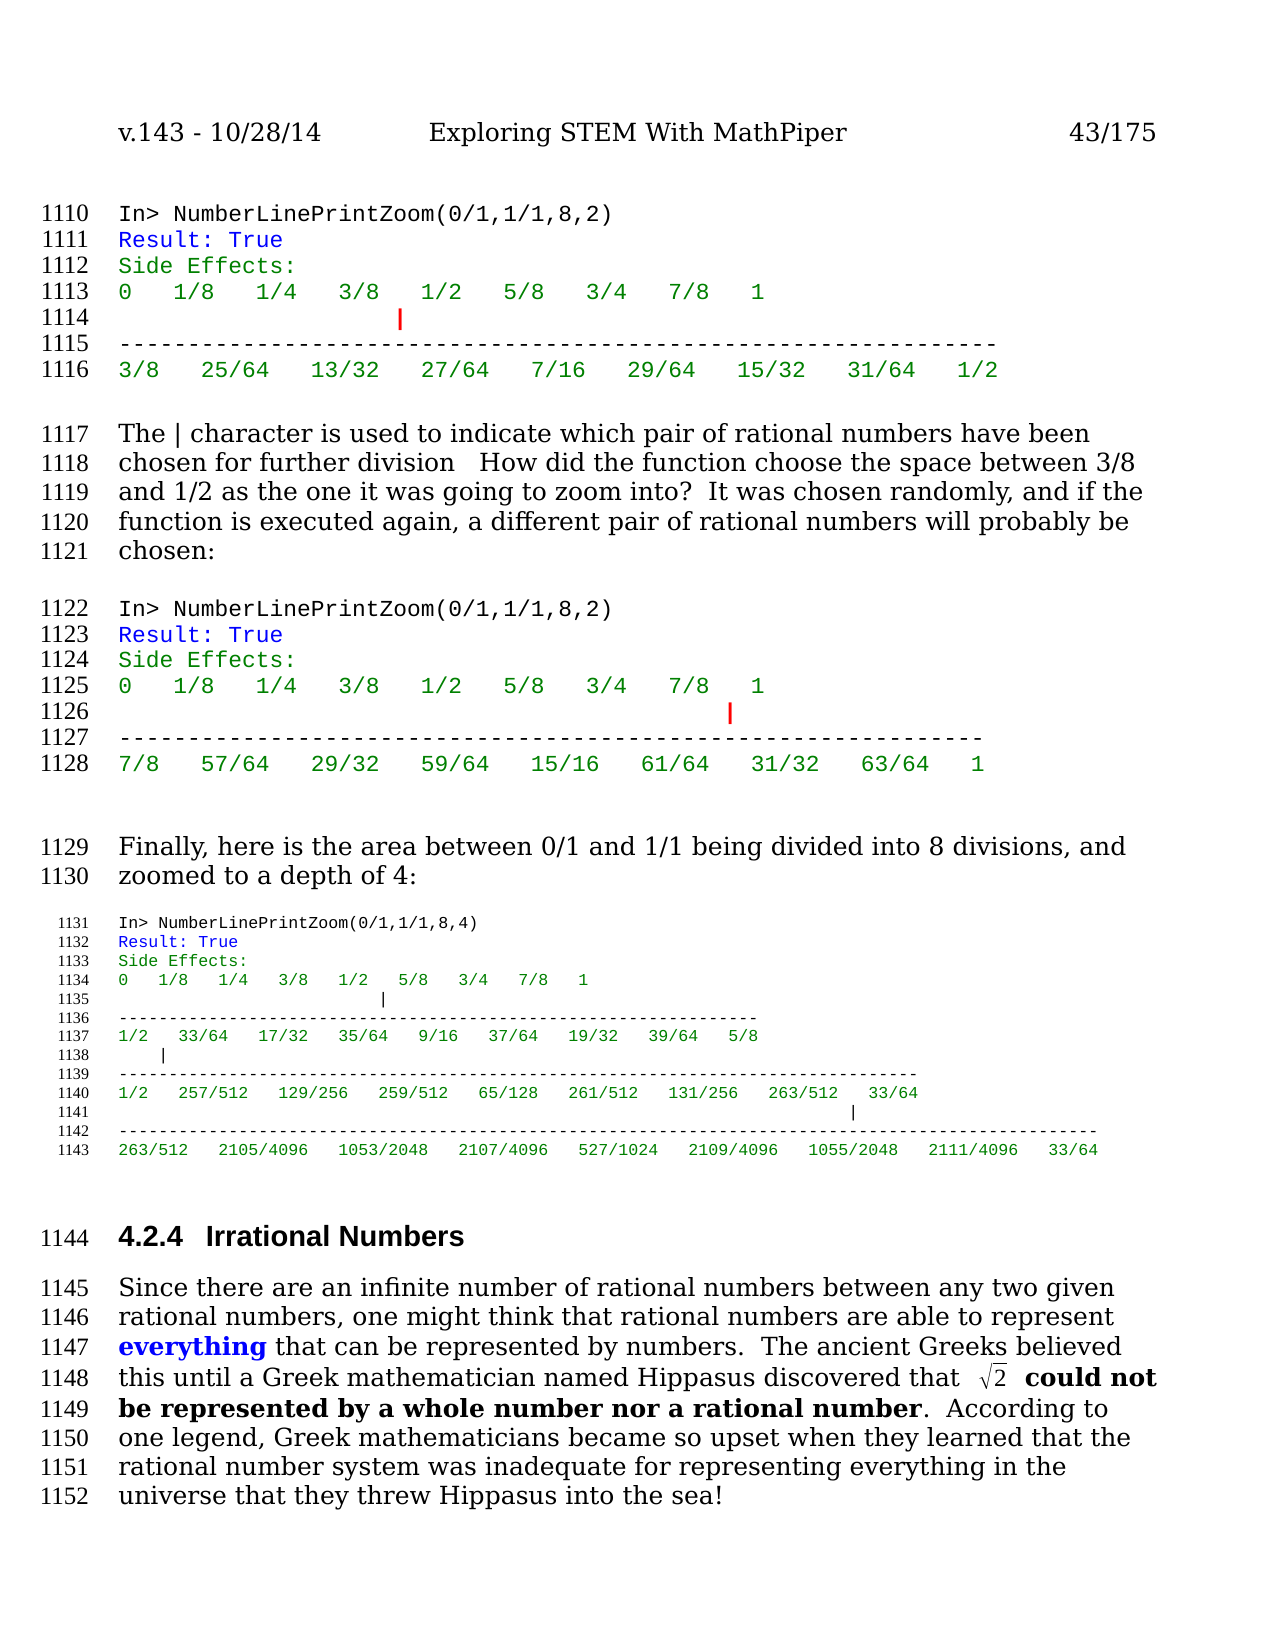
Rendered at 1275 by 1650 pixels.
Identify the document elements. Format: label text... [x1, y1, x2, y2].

text Side Effects: [118, 953, 1157, 971]
text Side Effects: [118, 649, 1157, 675]
text | [118, 306, 1157, 332]
text The | character is used to indicate which pair of rational numbers have been chosen for further division How did the function choose the space between 3/8 and 1/2 as the one it was going to zoom into? It was chosen randomly, and if the function is executed again, a different pair of rational numbers will probably be chosen: [118, 419, 1157, 565]
text Result: True [118, 229, 1157, 254]
text | [118, 701, 1157, 727]
text ---------------------------------------------------------------- [118, 1009, 1157, 1028]
subtitle Irrational Numbers [118, 1219, 1157, 1252]
text In> NumberLinePrintZoom(0/1,1/1,8,2) [118, 203, 1157, 229]
text Side Effects: [118, 254, 1157, 281]
text 7/8 57/64 29/32 59/64 15/16 61/64 31/32 63/64 1 [118, 753, 1157, 778]
text In> NumberLinePrintZoom(0/1,1/1,8,2) [118, 597, 1157, 623]
text 0 1/8 1/4 3/8 1/2 5/8 3/4 7/8 1 [118, 971, 1157, 990]
text 0 1/8 1/4 3/8 1/2 5/8 3/4 7/8 1 [118, 675, 1157, 701]
text Result: True [118, 623, 1157, 649]
text 1/2 33/64 17/32 35/64 9/16 37/64 19/32 39/64 5/8 [118, 1028, 1157, 1047]
text -------------------------------------------------------------------------------- [118, 1066, 1157, 1084]
text 0 1/8 1/4 3/8 1/2 5/8 3/4 7/8 1 [118, 281, 1157, 306]
text | [118, 990, 1157, 1009]
text | [118, 1047, 1157, 1066]
text 1/2 257/512 129/256 259/512 65/128 261/512 131/256 263/512 33/64 [118, 1084, 1157, 1103]
text ---------------------------------------------------------------- [118, 332, 1157, 358]
text | [118, 1103, 1157, 1122]
text 263/512 2105/4096 1053/2048 2107/4096 527/1024 2109/4096 1055/2048 2111/4096 33/64 [118, 1141, 1157, 1160]
text 3/8 25/64 13/32 27/64 7/16 29/64 15/32 31/64 1/2 [118, 358, 1157, 384]
text Since there are an infinite number of rational numbers between any two given rational numbers, one might think that rational numbers are able to represent everything that can be represented by numbers. The ancient Greeks believed this until a Greek mathematician named Hippasus discovered thatcould not be represented by a whole number nor a rational number. According to one legend, Greek mathematicians became so upset when they learned that the rational number system was inadequate for representing everything in the universe that they threw Hippasus into the sea! [118, 1273, 1157, 1510]
text Finally, here is the area between 0/1 and 1/1 being divided into 8 divisions, and zoomed to a depth of 4: [118, 832, 1157, 890]
text --------------------------------------------------------------- [118, 727, 1157, 753]
text In> NumberLinePrintZoom(0/1,1/1,8,4) [118, 915, 1157, 934]
text -------------------------------------------------------------------------------------------------- [118, 1122, 1157, 1141]
text Result: True [118, 934, 1157, 953]
